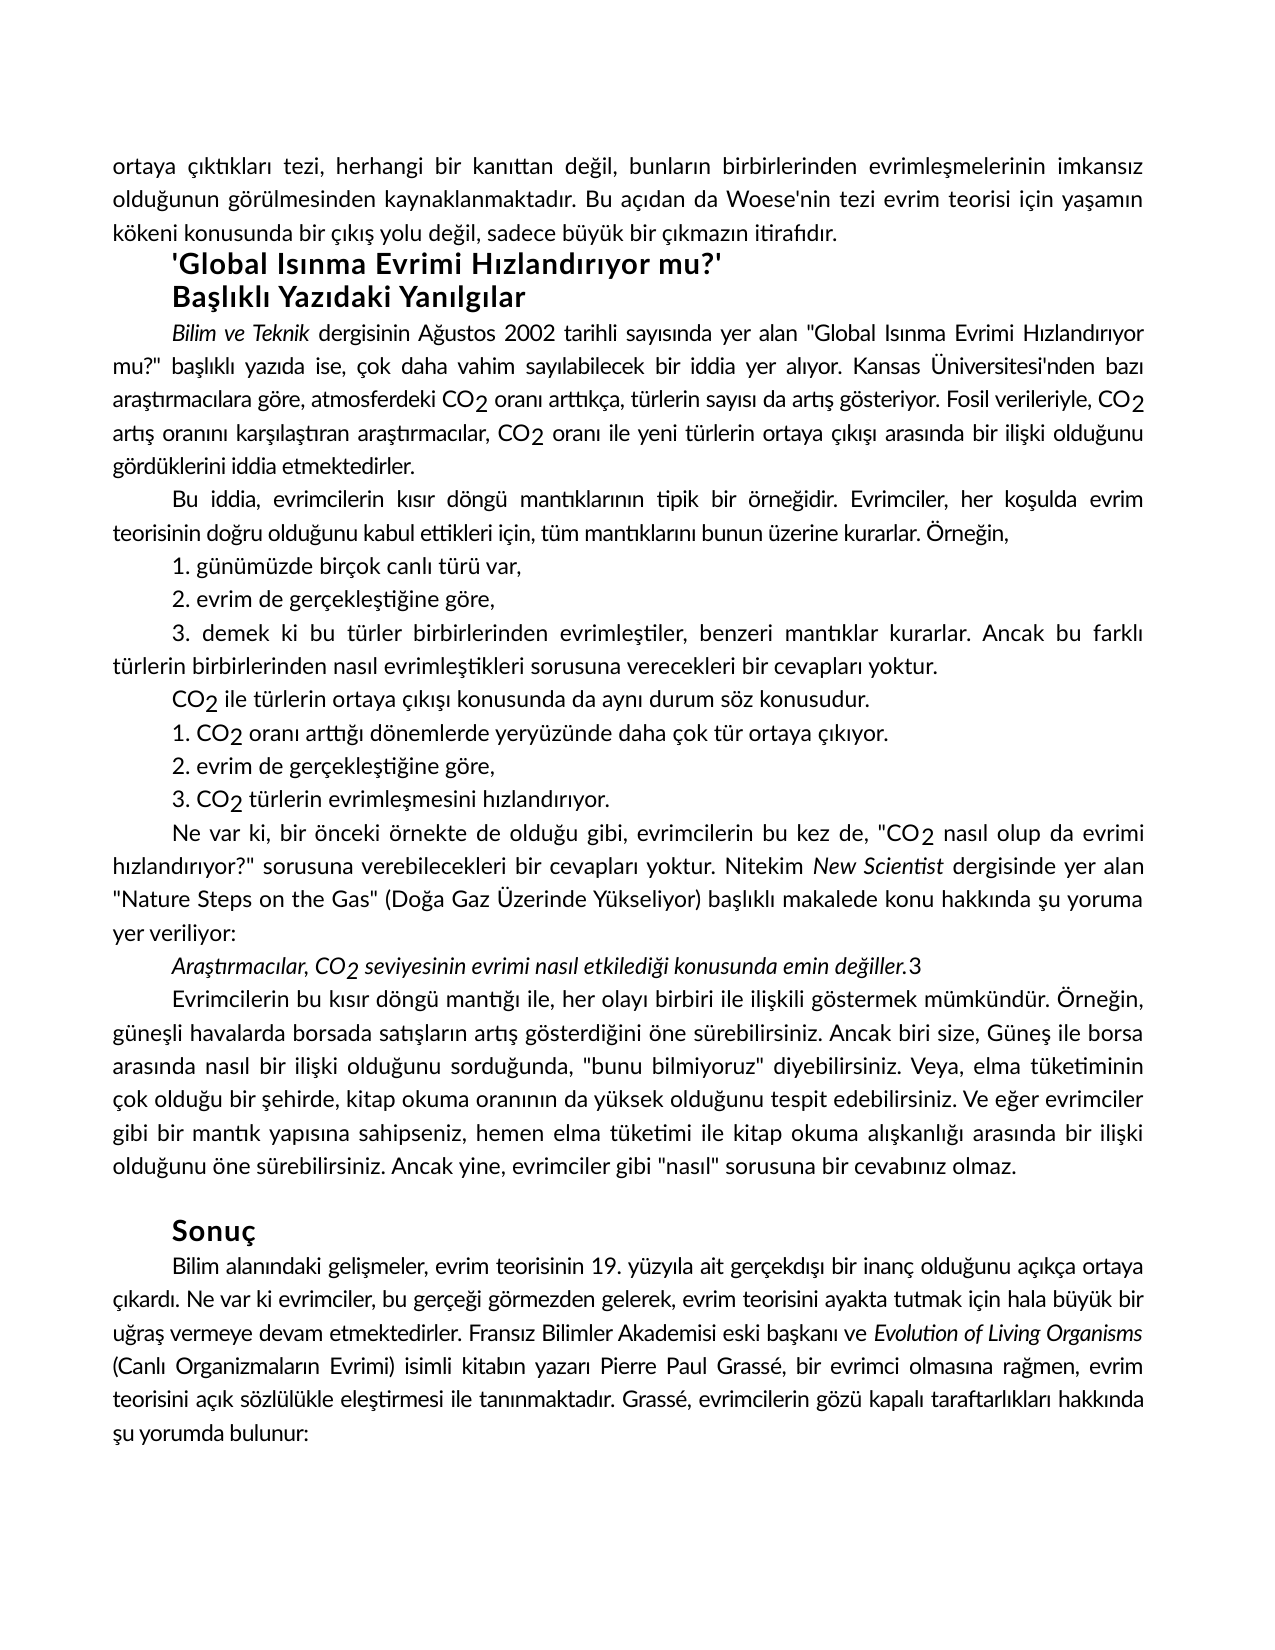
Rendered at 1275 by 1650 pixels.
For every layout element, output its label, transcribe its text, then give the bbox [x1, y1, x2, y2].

text 3. demek ki bu türler birbirlerinden evrimleştiler, benzeri mantıklar kurarlar. Ancak bu farklı türlerin birbirlerinden nasıl evrimleştikleri sorusuna verecekleri bir cevapları yoktur. [112, 614, 1145, 681]
text 3. CO2 türlerin evrimleşmesini hızlandırıyor. [112, 781, 1145, 814]
text 2. evrim de gerçekleştiğine göre, [112, 748, 1145, 781]
text 'Global Isınma Evrimi Hızlandırıyor mu?' [112, 248, 1145, 281]
text Bilim ve Teknik dergisinin Ağustos 2002 tarihli sayısında yer alan "Global Isınma Evrimi Hızlandırıyor mu?" başlıklı yazıda ise, çok daha vahim sayılabilecek bir iddia yer alıyor. Kansas Üniversitesi'nden bazı araştırmacılara göre, atmosferdeki CO2 oranı arttıkça, türlerin sayısı da artış gösteriyor. Fosil verileriyle, CO2 artış oranını karşılaştıran araştırmacılar, CO2 oranı ile yeni türlerin ortaya çıkışı arasında bir ilişki olduğunu gördüklerini iddia etmektedirler. [112, 314, 1145, 481]
text CO2 ile türlerin ortaya çıkışı konusunda da aynı durum söz konusudur. [112, 681, 1145, 714]
text Başlıklı Yazıdaki Yanılgılar [112, 281, 1145, 314]
text ortaya çıktıkları tezi, herhangi bir kanıttan değil, bunların birbirlerinden evrimleşmelerinin imkansız olduğunun görülmesinden kaynaklanmaktadır. Bu açıdan da Woese'nin tezi evrim teorisi için yaşamın kökeni konusunda bir çıkış yolu değil, sadece büyük bir çıkmazın itirafıdır. [112, 148, 1145, 248]
text Araştırmacılar, CO2 seviyesinin evrimi nasıl etkilediği konusunda emin değiller.3 [112, 948, 1145, 981]
text Evrimcilerin bu kısır döngü mantığı ile, her olayı birbiri ile ilişkili göstermek mümkündür. Örneğin, güneşli havalarda borsada satışların artış gösterdiğini öne sürebilirsiniz. Ancak biri size, Güneş ile borsa arasında nasıl bir ilişki olduğunu sorduğunda, "bunu bilmiyoruz" diyebilirsiniz. Veya, elma tüketiminin çok olduğu bir şehirde, kitap okuma oranının da yüksek olduğunu tespit edebilirsiniz. Ve eğer evrimciler gibi bir mantık yapısına sahipseniz, hemen elma tüketimi ile kitap okuma alışkanlığı arasında bir ilişki olduğunu öne sürebilirsiniz. Ancak yine, evrimciler gibi "nasıl" sorusuna bir cevabınız olmaz. [112, 981, 1145, 1181]
text 1. günümüzde birçok canlı türü var, [112, 548, 1145, 581]
text 2. evrim de gerçekleştiğine göre, [112, 581, 1145, 614]
text Sonuç [112, 1214, 1145, 1248]
text 1. CO2 oranı arttığı dönemlerde yeryüzünde daha çok tür ortaya çıkıyor. [112, 714, 1145, 748]
text Bilim alanındaki gelişmeler, evrim teorisinin 19. yüzyıla ait gerçekdışı bir inanç olduğunu açıkça ortaya çıkardı. Ne var ki evrimciler, bu gerçeği görmezden gelerek, evrim teorisini ayakta tutmak için hala büyük bir uğraş vermeye devam etmektedirler. Fransız Bilimler Akademisi eski başkanı ve Evolution of Living Organisms (Canlı Organizmaların Evrimi) isimli kitabın yazarı Pierre Paul Grassé, bir evrimci olmasına rağmen, evrim teorisini açık sözlülükle eleştirmesi ile tanınmaktadır. Grassé, evrimcilerin gözü kapalı taraftarlıkları hakkında şu yorumda bulunur: [112, 1248, 1145, 1448]
text Bu iddia, evrimcilerin kısır döngü mantıklarının tipik bir örneğidir. Evrimciler, her koşulda evrim teorisinin doğru olduğunu kabul ettikleri için, tüm mantıklarını bunun üzerine kurarlar. Örneğin, [112, 481, 1145, 548]
text Ne var ki, bir önceki örnekte de olduğu gibi, evrimcilerin bu kez de, "CO2 nasıl olup da evrimi hızlandırıyor?" sorusuna verebilecekleri bir cevapları yoktur. Nitekim New Scientist dergisinde yer alan "Nature Steps on the Gas" (Doğa Gaz Üzerinde Yükseliyor) başlıklı makalede konu hakkında şu yoruma yer veriliyor: [112, 814, 1145, 948]
